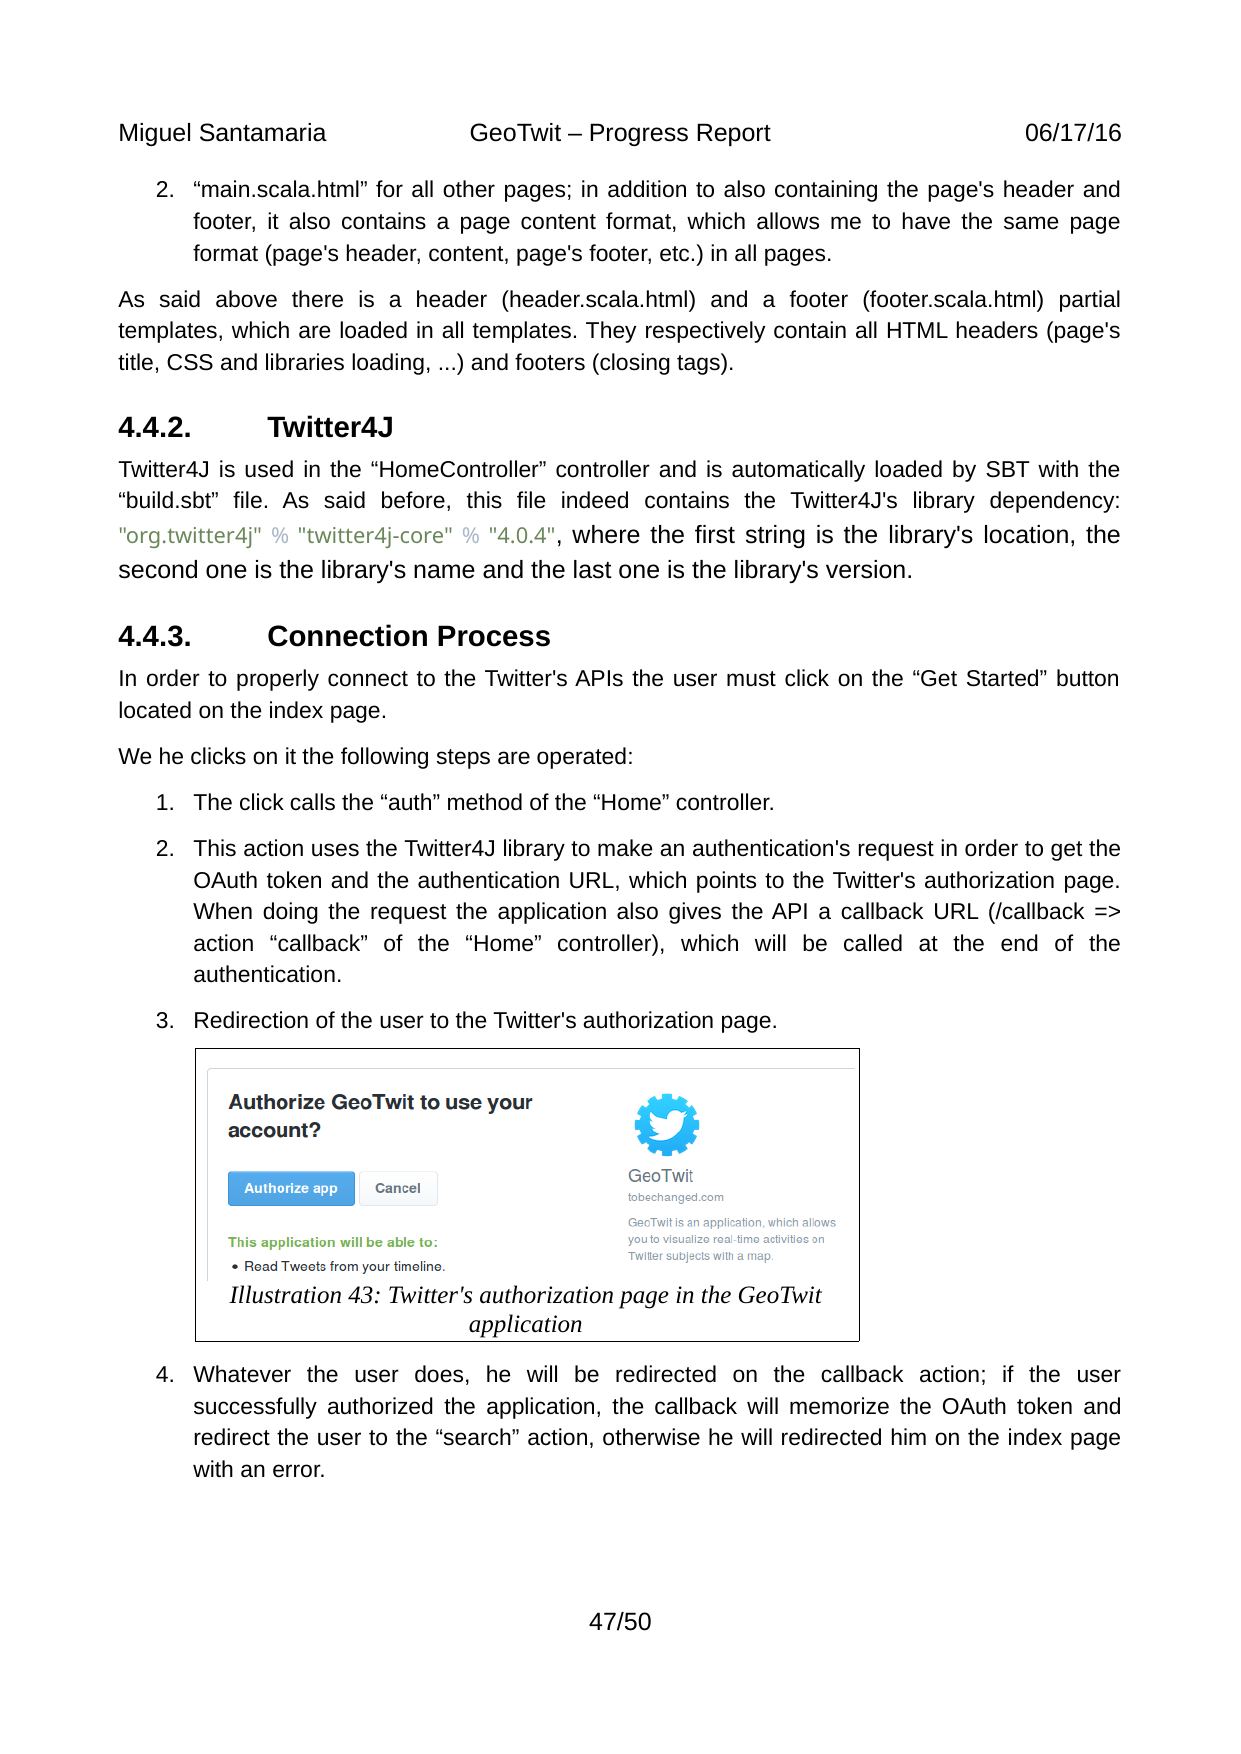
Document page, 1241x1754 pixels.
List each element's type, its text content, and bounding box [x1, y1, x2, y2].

text As said above there is a header (header.scala.html) and a footer (footer.scala.html) partial templates, which are loaded in all templates. They respectively contain all HTML headers (page's title, CSS and libraries loading, ...) and footers (closing tags). [118, 286, 1122, 375]
text In order to properly connect to the Twitter's APIs the user must click on the “Get Started” button located on the index page. [118, 665, 1122, 723]
text Twitter4J is used in the “HomeController” controller and is automatically loaded by SBT with the “build.sbt” file. As said before, this file indeed contains the Twitter4J's library dependency: "org.twitter4j" % "twitter4j-core" % "4.0.4", where the first string is the library's location, the second one is the library's name and the last one is the library's version. [118, 456, 1122, 584]
list This action uses the Twitter4J library to make an authentication's request in order to get the OAuth token and the authentication URL, which points to the Twitter's authorization page. When doing the request the application also gives the API a callback URL (/callback => action “callback” of the “Home” controller), which will be called at the end of the authentication. [156, 835, 1122, 988]
list Whatever the user does, he will be redirected on the callback action; if the user successfully authorized the application, the callback will memorize the OAuth token and redirect the user to the “search” action, otherwise he will redirected him on the index page with an error. [156, 1053, 1122, 1482]
subtitle Connection Process [118, 619, 1122, 652]
subtitle Twitter4J [118, 409, 1122, 443]
list “main.scala.html” for all other pages; in addition to also containing the page's header and footer, it also contains a page content format, which allows me to have the same page format (page's header, content, page's footer, etc.) in all pages. [156, 176, 1122, 266]
picture [198, 1063, 855, 1281]
list [196, 1049, 859, 1341]
list Illustration 43: Twitter's authorization page in the GeoTwit application [198, 1281, 856, 1338]
list Redirection of the user to the Twitter's authorization page. [156, 1007, 1122, 1034]
text We he clicks on it the following steps are operated: [118, 743, 1122, 769]
list The click calls the “auth” method of the “Home” controller. [156, 789, 1122, 815]
